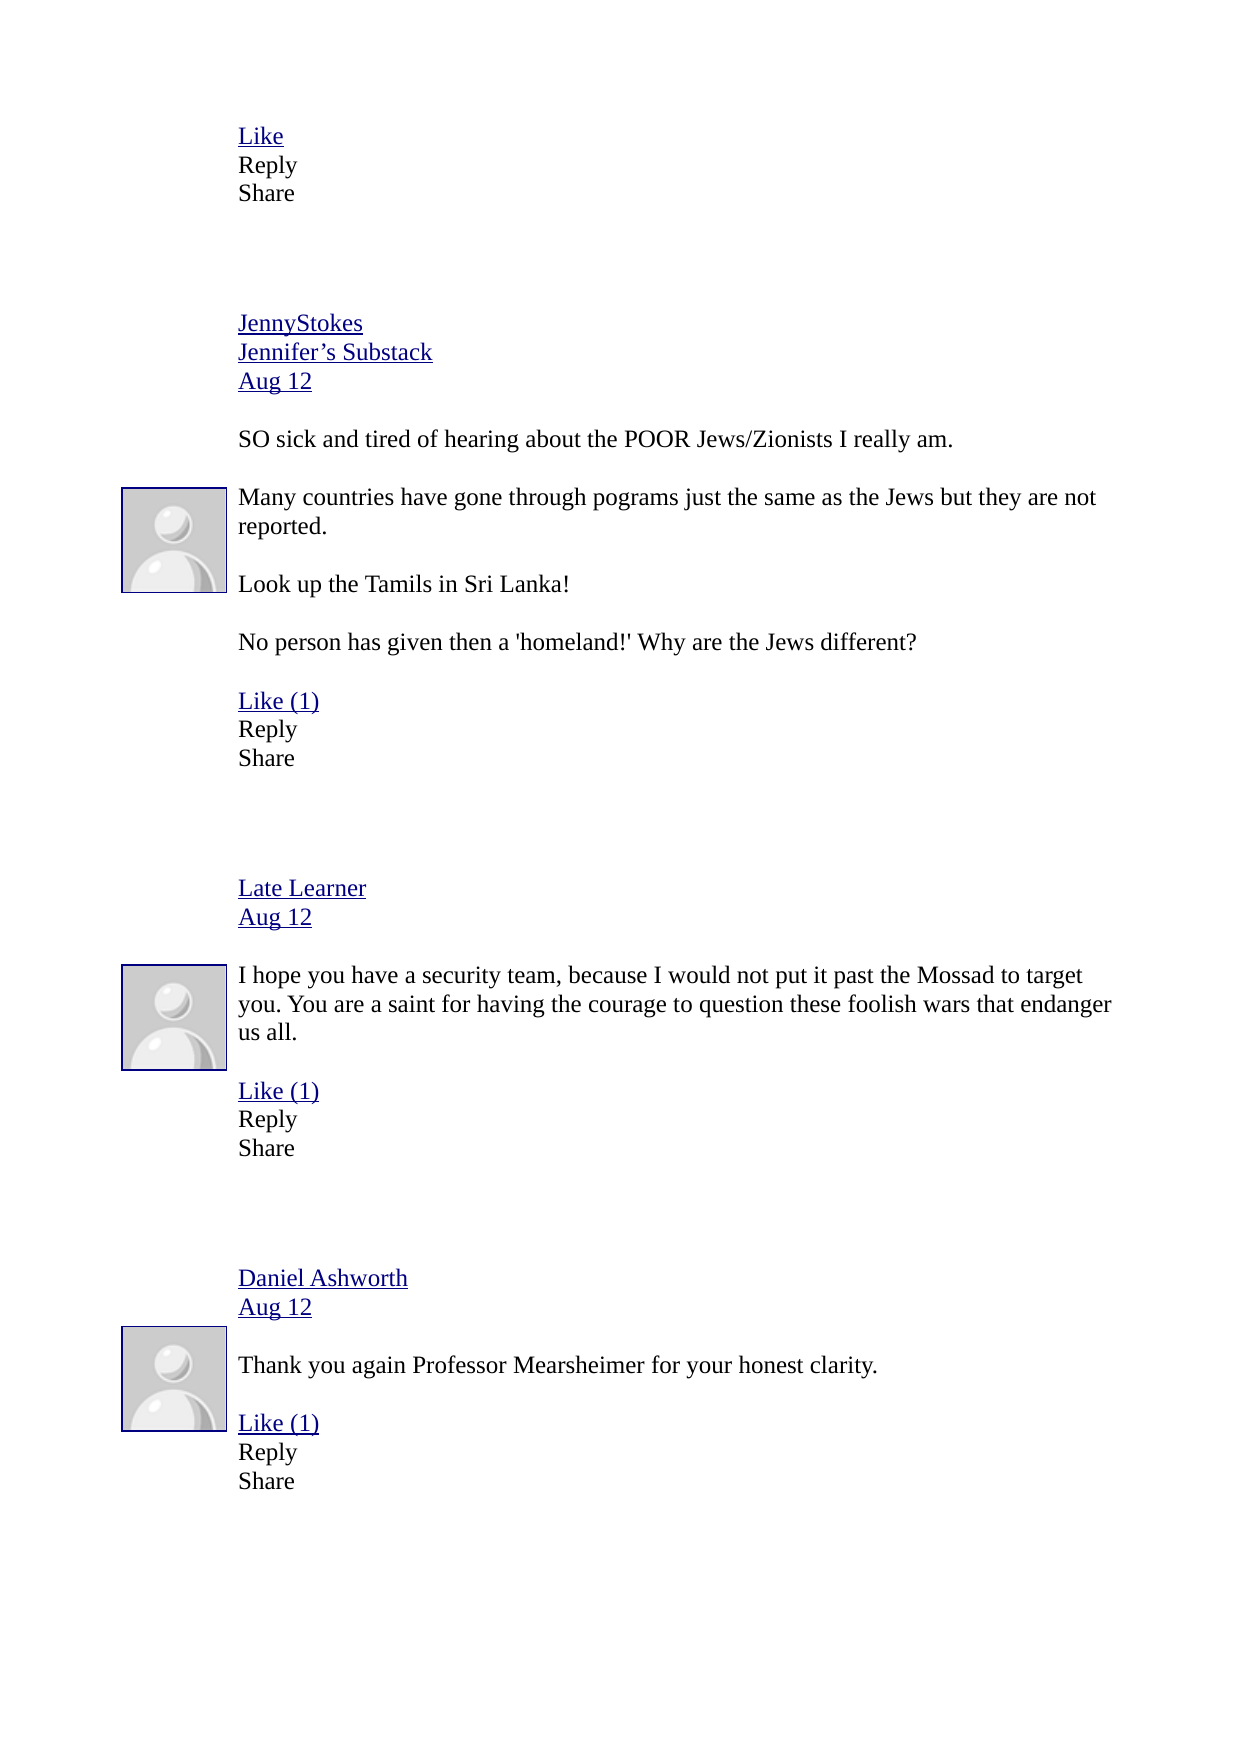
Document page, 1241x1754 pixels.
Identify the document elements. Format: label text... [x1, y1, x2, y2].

picture [123, 489, 226, 592]
table_header [118, 1260, 235, 1497]
table_header Late Learner Aug 12 I hope you have a security team, because I would not put it past the Mossad to target you. You are a saint for having the courage to question these foolish wars that endanger us all. Like (1) Reply Share [235, 870, 1122, 1165]
table_header Like Reply Share [235, 118, 1122, 210]
table_header [118, 305, 235, 775]
picture [123, 1327, 226, 1430]
table_header JennyStokes Jennifer’s Substack Aug 12 SO sick and tired of hearing about the POOR Jews/Zionists I really am. Many countries have gone through pograms just the same as the Jews but they are not reported. Look up the Tamils in Sri Lanka! No person has given then a 'homeland!' Why are the Jews different? Like (1) Reply Share [235, 305, 1122, 775]
table_header [118, 118, 235, 210]
table_header Daniel Ashworth Aug 12 Thank you again Professor Mearsheimer for your honest clarity. Like (1) Reply Share [235, 1260, 889, 1497]
picture [123, 966, 226, 1069]
table_header [118, 870, 235, 1165]
